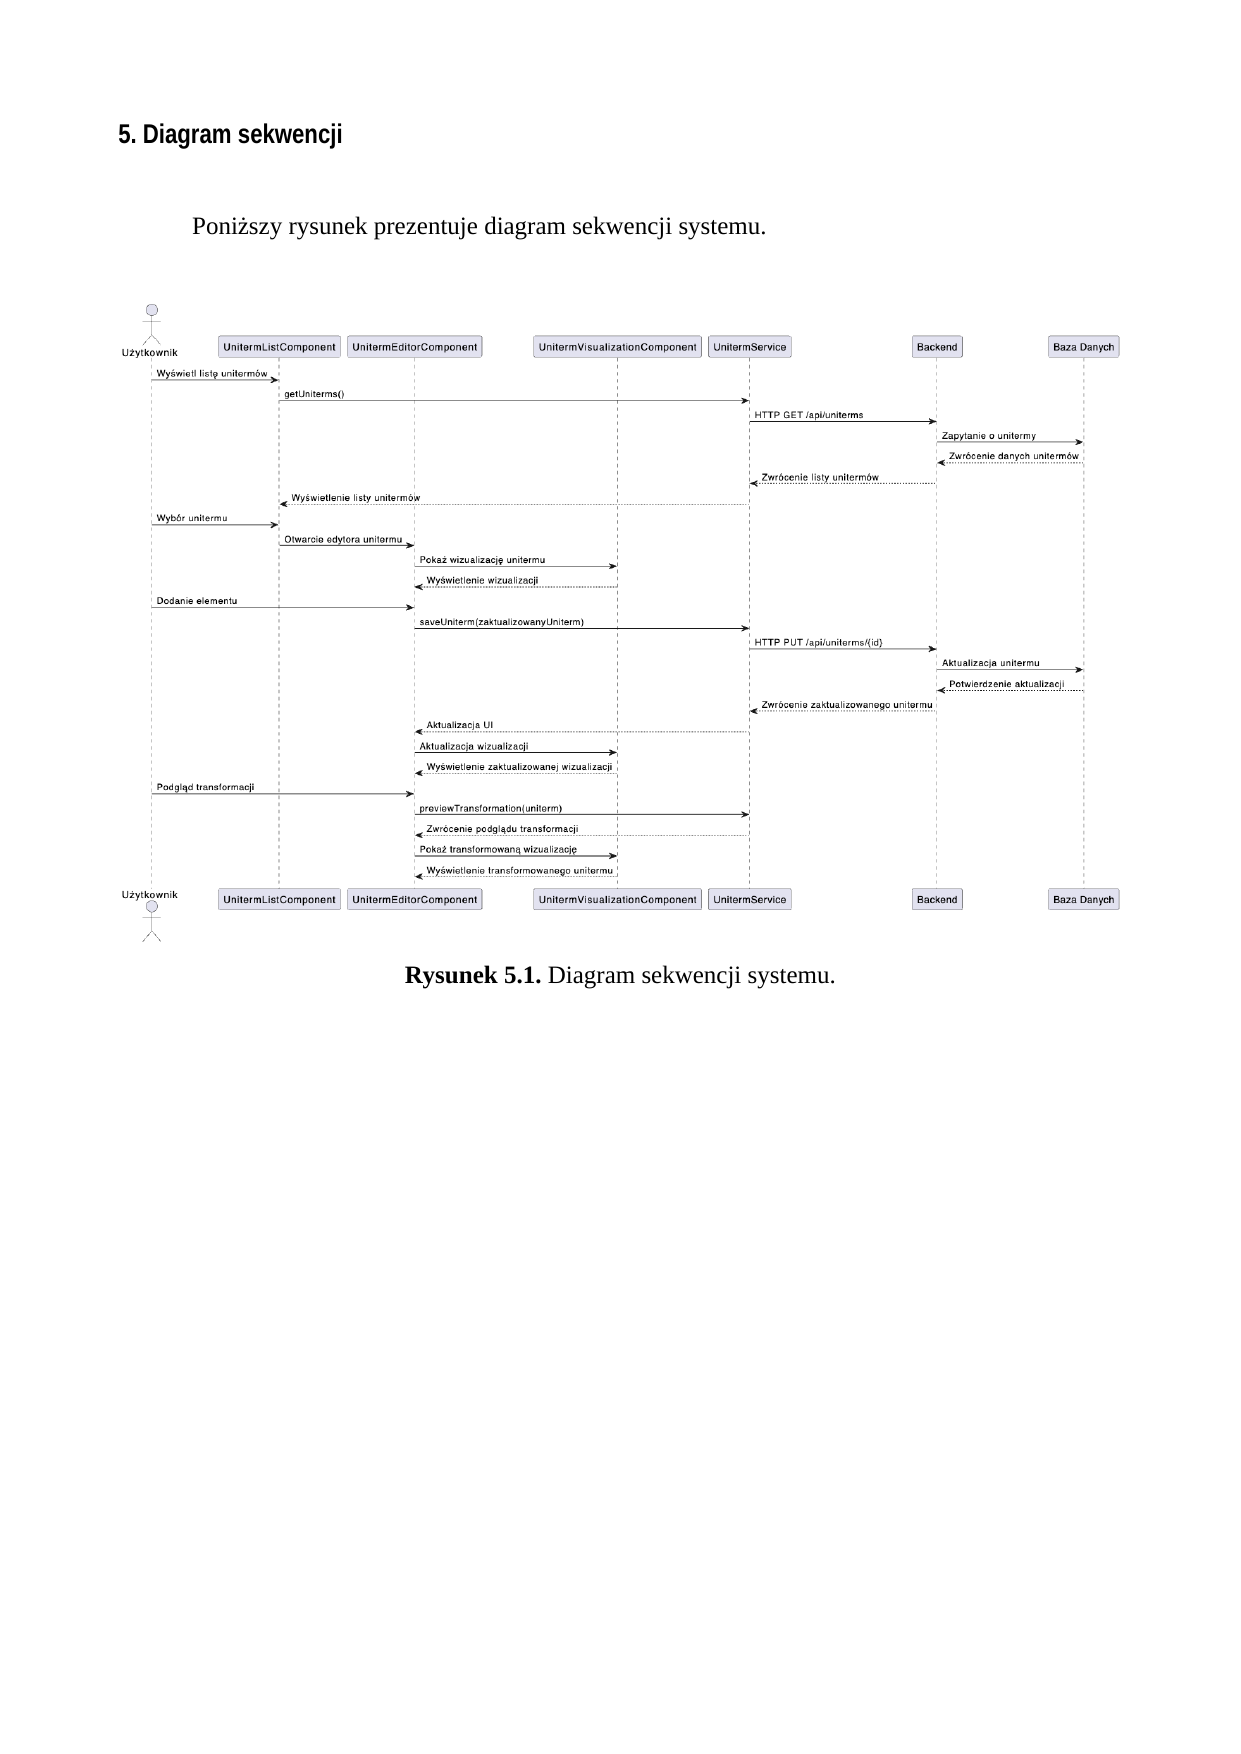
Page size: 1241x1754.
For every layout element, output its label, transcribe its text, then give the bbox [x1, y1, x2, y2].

picture [118, 301, 1123, 946]
text Rysunek 5.1. Diagram sekwencji systemu. [118, 961, 1122, 989]
subtitle 5. Diagram sekwencji [118, 118, 1122, 149]
text Poniższy rysunek prezentuje diagram sekwencji systemu. [118, 211, 1122, 240]
